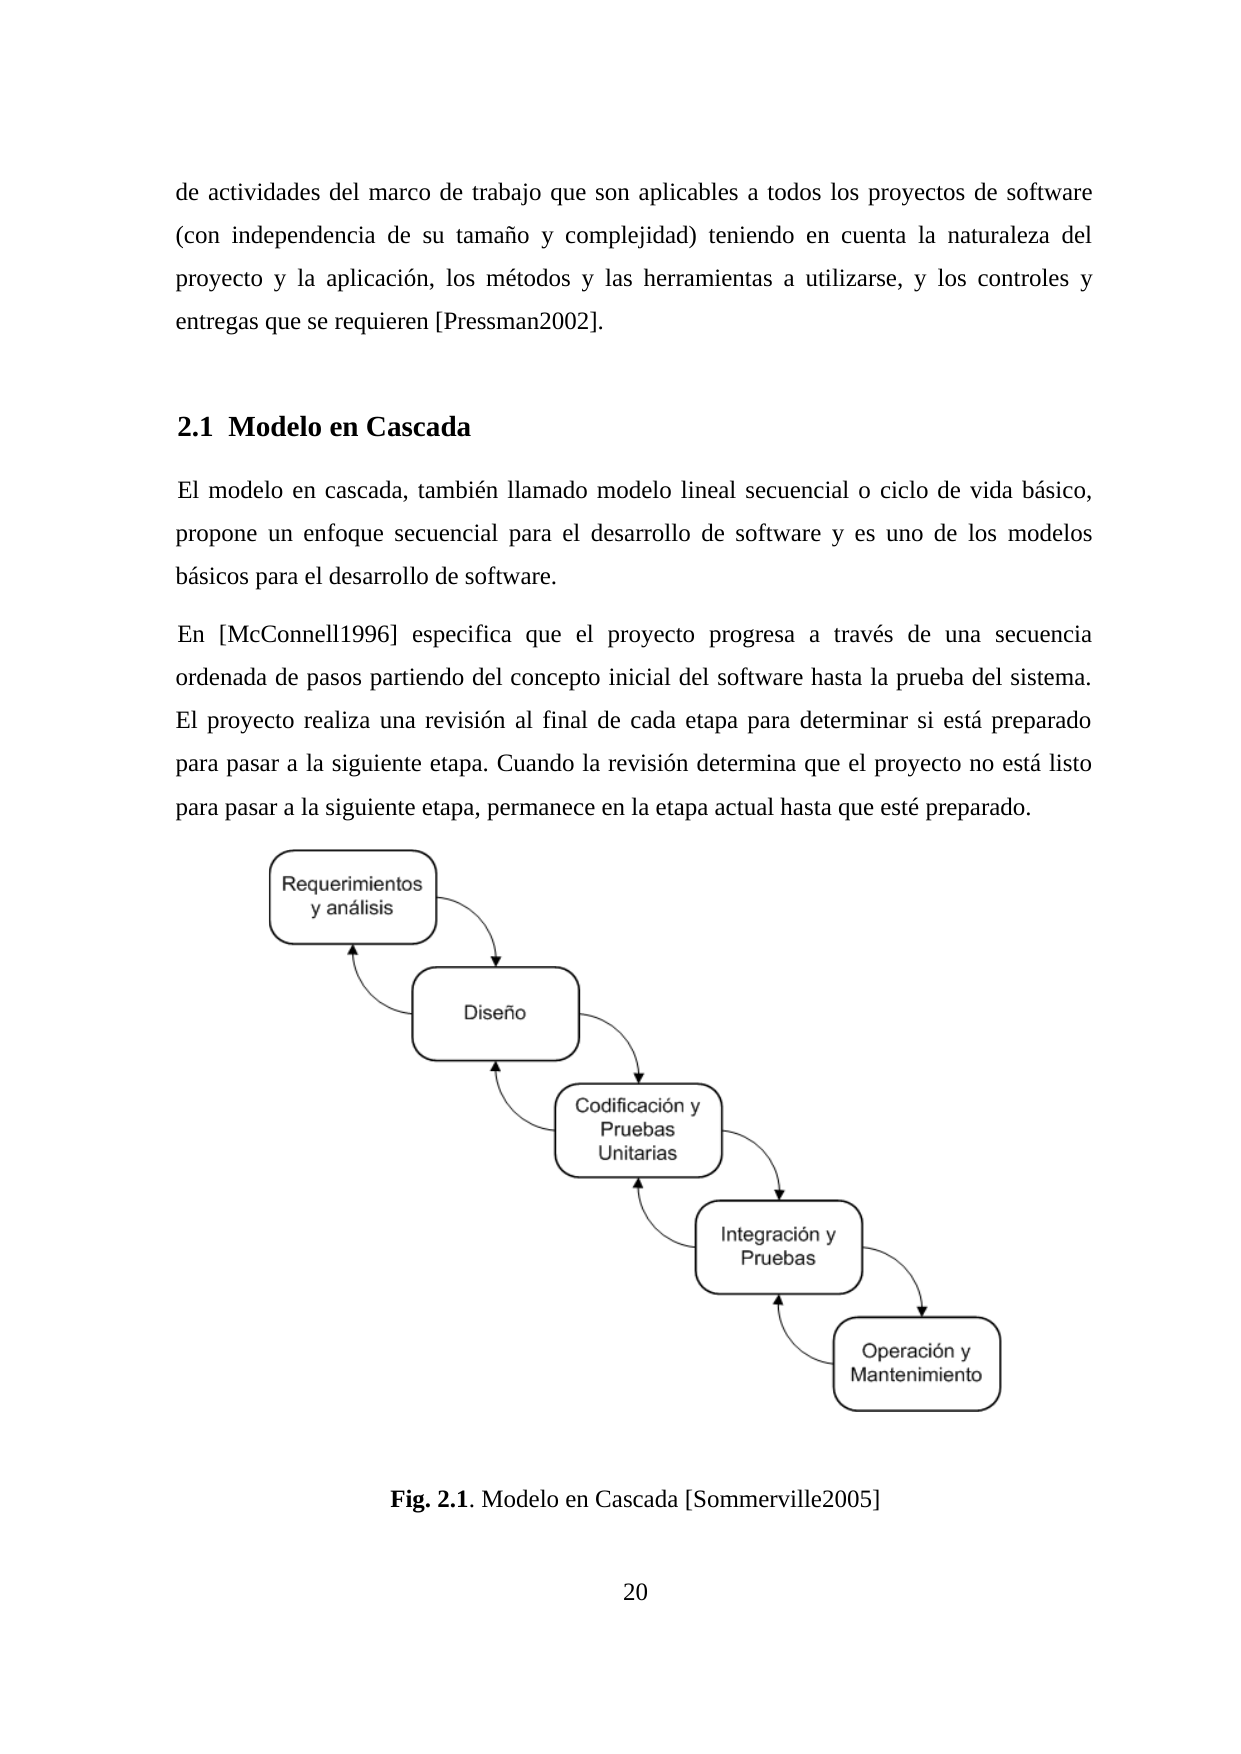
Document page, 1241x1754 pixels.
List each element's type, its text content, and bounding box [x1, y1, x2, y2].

text El modelo en cascada, también llamado modelo lineal secuencial o ciclo de vida básico, propone un enfoque secuencial para el desarrollo de software y es uno de los modelos básicos para el desarrollo de software. [175, 475, 1093, 590]
subtitle 2.1 Modelo en Cascada [177, 409, 1093, 443]
text En [McConnell1996] especifica que el proyecto progresa a través de una secuencia ordenada de pasos partiendo del concepto inicial del software hasta la prueba del sistema. El proyecto realiza una revisión al final de cada etapa para determinar si está preparado para pasar a la siguiente etapa. Cuando la revisión determina que el proyecto no está listo para pasar a la siguiente etapa, permanece en la etapa actual hasta que esté preparado. [175, 619, 1093, 820]
text Fig. 2.1. Modelo en Cascada [Sommerville2005] [175, 1484, 1093, 1512]
text de actividades del marco de trabajo que son aplicables a todos los proyectos de software (con independencia de su tamaño y complejidad) teniendo en cuenta la naturaleza del proyecto y la aplicación, los métodos y las herramientas a utilizarse, y los controles y entregas que se requieren [Pressman2002]. [175, 177, 1093, 335]
picture [268, 849, 1002, 1412]
